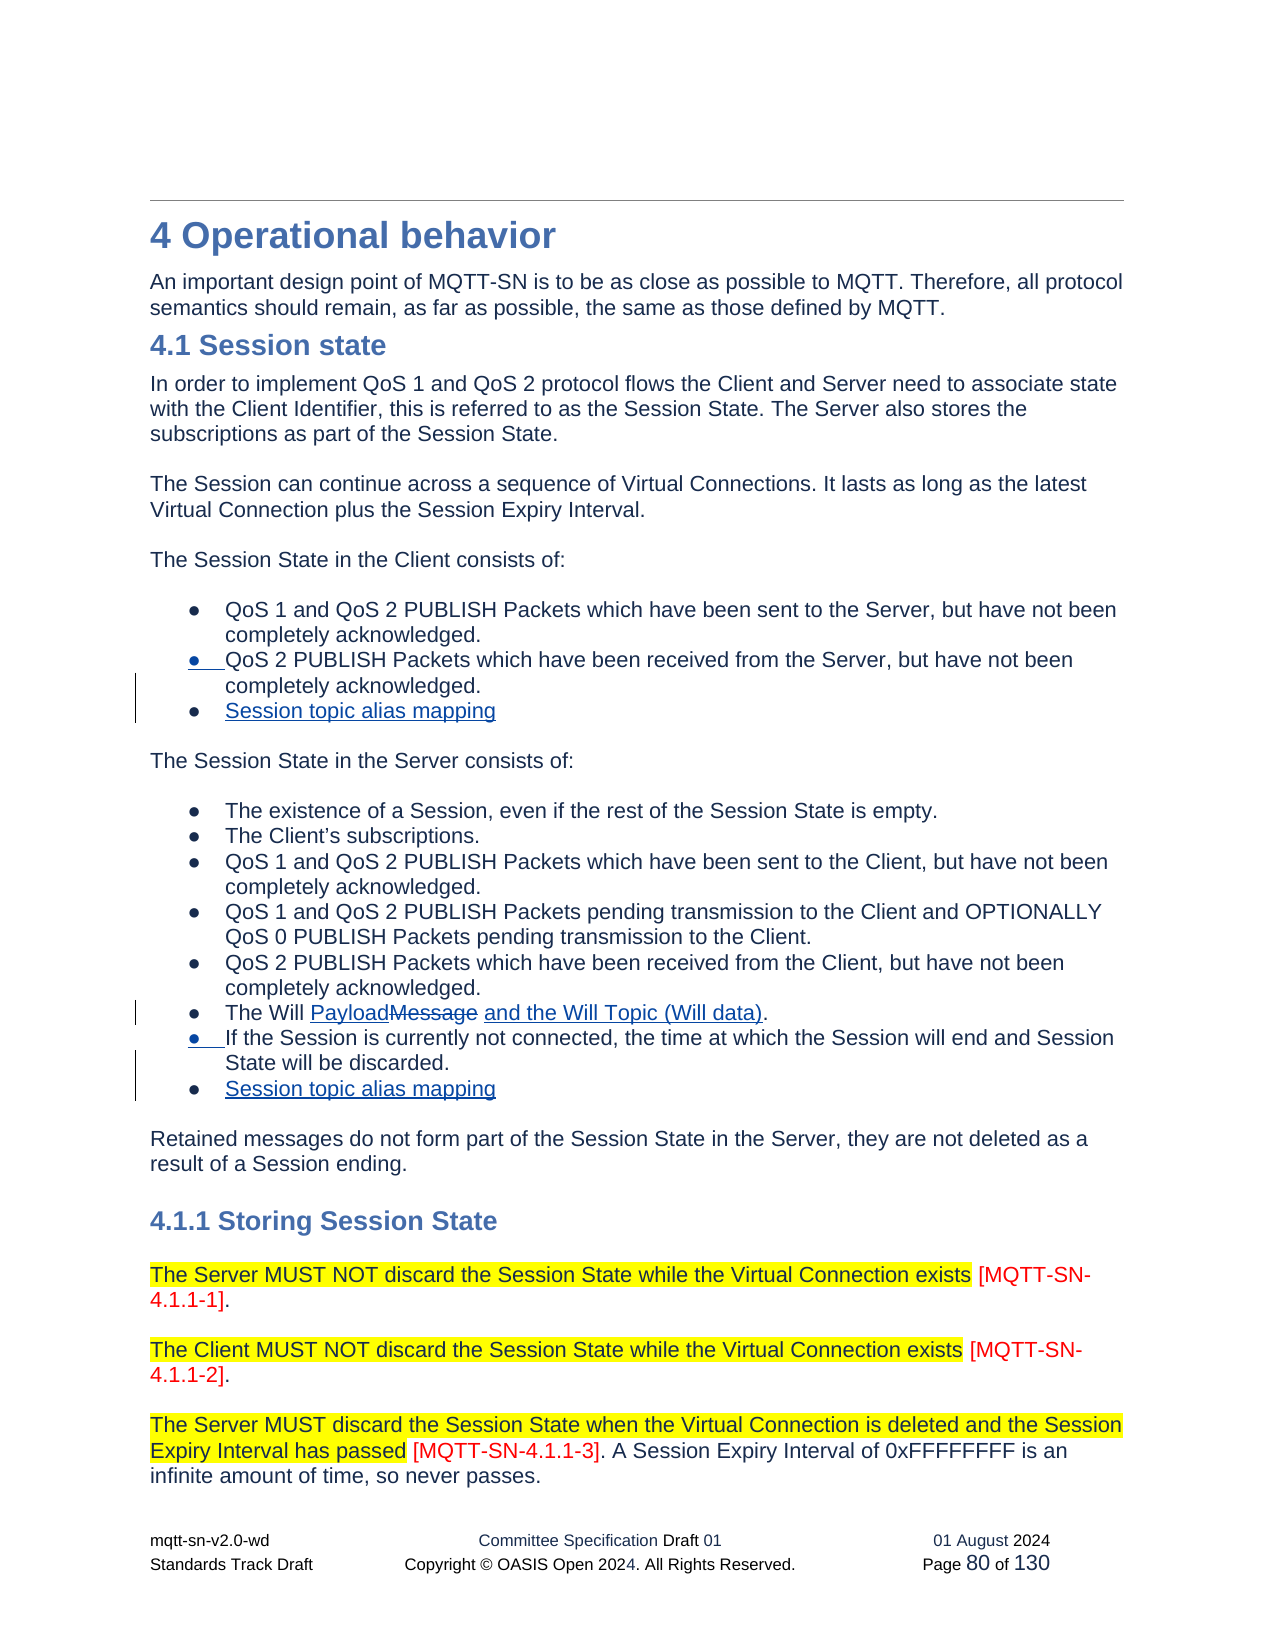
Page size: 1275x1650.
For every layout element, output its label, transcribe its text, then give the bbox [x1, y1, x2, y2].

list The Will Payload and the Will Topic (Will data). [187, 1000, 1125, 1025]
list QoS 2 PUBLISH Packets which have been received from the Server, but have not been completely acknowledged. [187, 647, 1125, 698]
subtitle 4.1.1 Storing Session State [150, 1205, 1125, 1237]
text The Session State in the Server consists of: [150, 748, 1125, 773]
subtitle 4 Operational behavior [150, 201, 1124, 257]
list The Client’s subscriptions. [187, 823, 1125, 849]
text Retained messages do not form part of the Session State in the Server, they are not deleted as a result of a Session ending. [150, 1126, 1125, 1176]
text An important design point of MQTT-SN is to be as close as possible to MQTT. Therefore, all protocol semantics should remain, as far as possible, the same as those defined by MQTT. [149, 269, 1124, 319]
text The Session can continue across a sequence of Virtual Connections. It lasts as long as the latest Virtual Connection plus the Session Expiry Interval. [150, 471, 1125, 522]
list QoS 1 and QoS 2 PUBLISH Packets pending transmission to the Client and OPTIONALLY QoS 0 PUBLISH Packets pending transmission to the Client. [187, 899, 1125, 949]
text The Server MUST discard the Session State when the Virtual Connection is deleted and the Session Expiry Interval has passed [MQTT-SN-4.1.1-3]. A Session Expiry Interval of 0xFFFFFFFF is an infinite amount of time, so never passes. [150, 1412, 1125, 1488]
text In order to implement QoS 1 and QoS 2 protocol flows the Client and Server need to associate state with the Client Identifier, this is referred to as the Session State. The Server also stores the subscriptions as part of the Session State. [150, 371, 1125, 446]
list Session topic alias mapping [187, 1076, 1125, 1101]
list Session topic alias mapping [187, 698, 1125, 723]
text The Session State in the Client consists of: [150, 547, 1125, 572]
list QoS 2 PUBLISH Packets which have been received from the Client, but have not been completely acknowledged. [187, 949, 1125, 1000]
list If the Session is currently not connected, the time at which the Session will end and Session State will be discarded. [187, 1025, 1125, 1076]
list QoS 1 and QoS 2 PUBLISH Packets which have been sent to the Client, but have not been completely acknowledged. [187, 849, 1125, 899]
text The Server MUST NOT discard the Session State while the Virtual Connection exists [MQTT-SN-4.1.1-1]. [150, 1262, 1125, 1312]
list The existence of a Session, even if the rest of the Session State is empty. [187, 798, 1125, 823]
subtitle 4.1 Session state [150, 328, 1124, 361]
list QoS 1 and QoS 2 PUBLISH Packets which have been sent to the Server, but have not been completely acknowledged. [187, 597, 1125, 647]
text The Client MUST NOT discard the Session State while the Virtual Connection exists [MQTT-SN-4.1.1-2]. [150, 1337, 1125, 1387]
